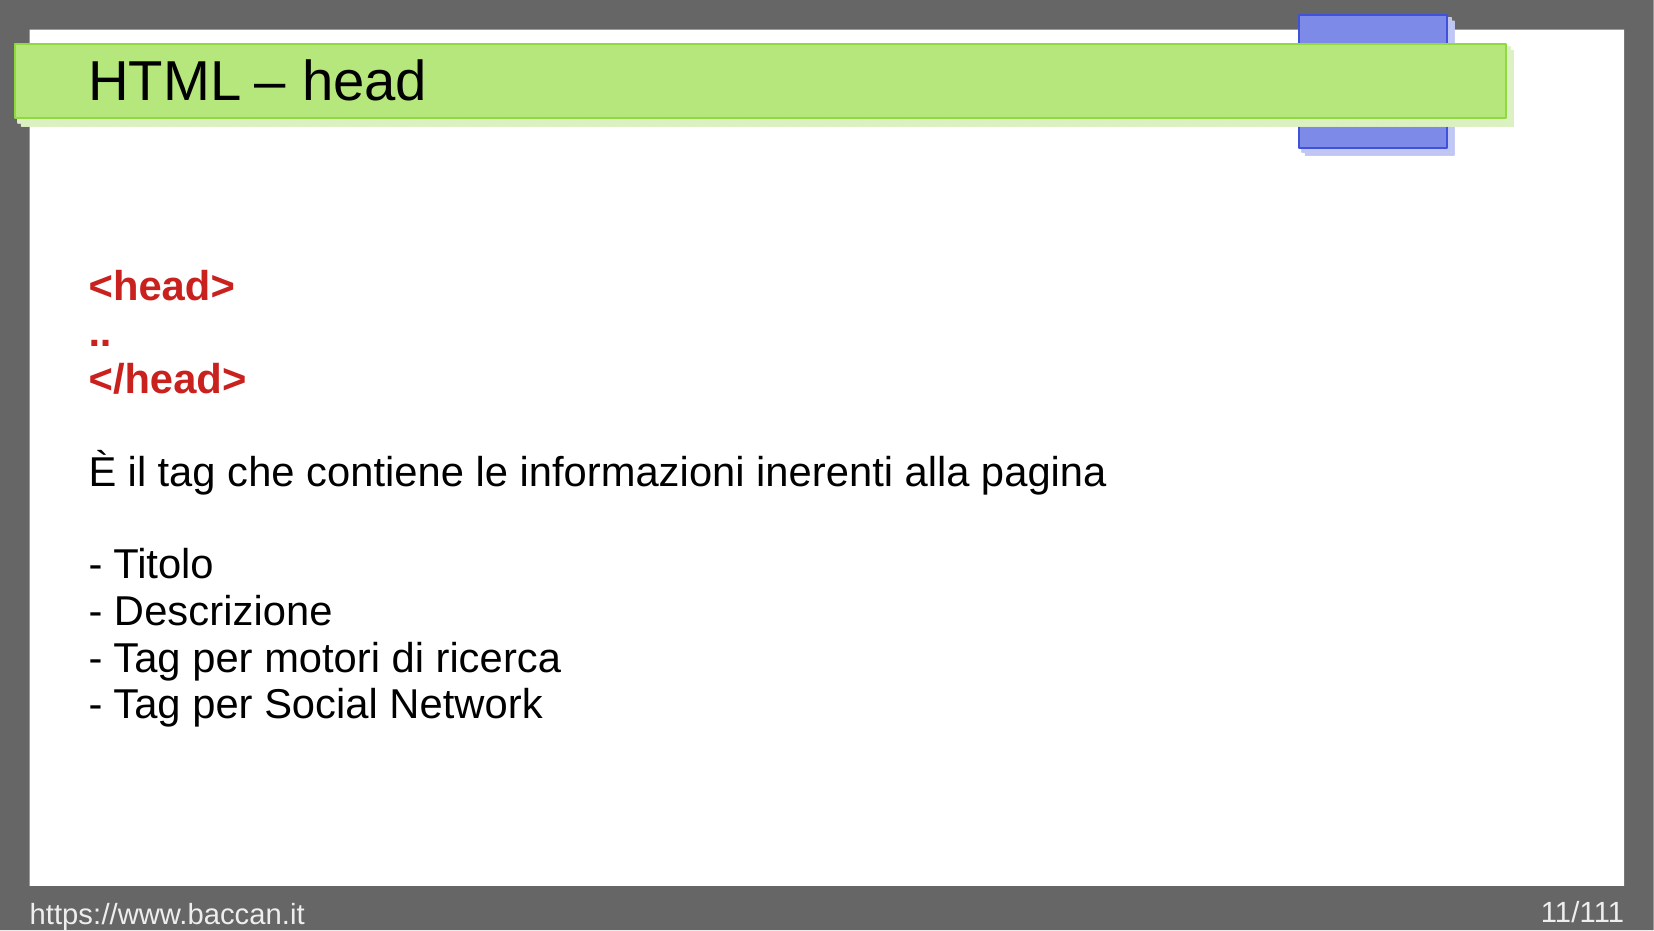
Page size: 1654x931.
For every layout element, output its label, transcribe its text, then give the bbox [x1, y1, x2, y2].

text_box <head> .. </head> È il tag che contiene le informazioni inerenti alla pagina - Titolo - Descrizione - Tag per motori di ricerca - Tag per Social Network [88, 169, 1565, 821]
title HTML – head [88, 44, 1506, 119]
